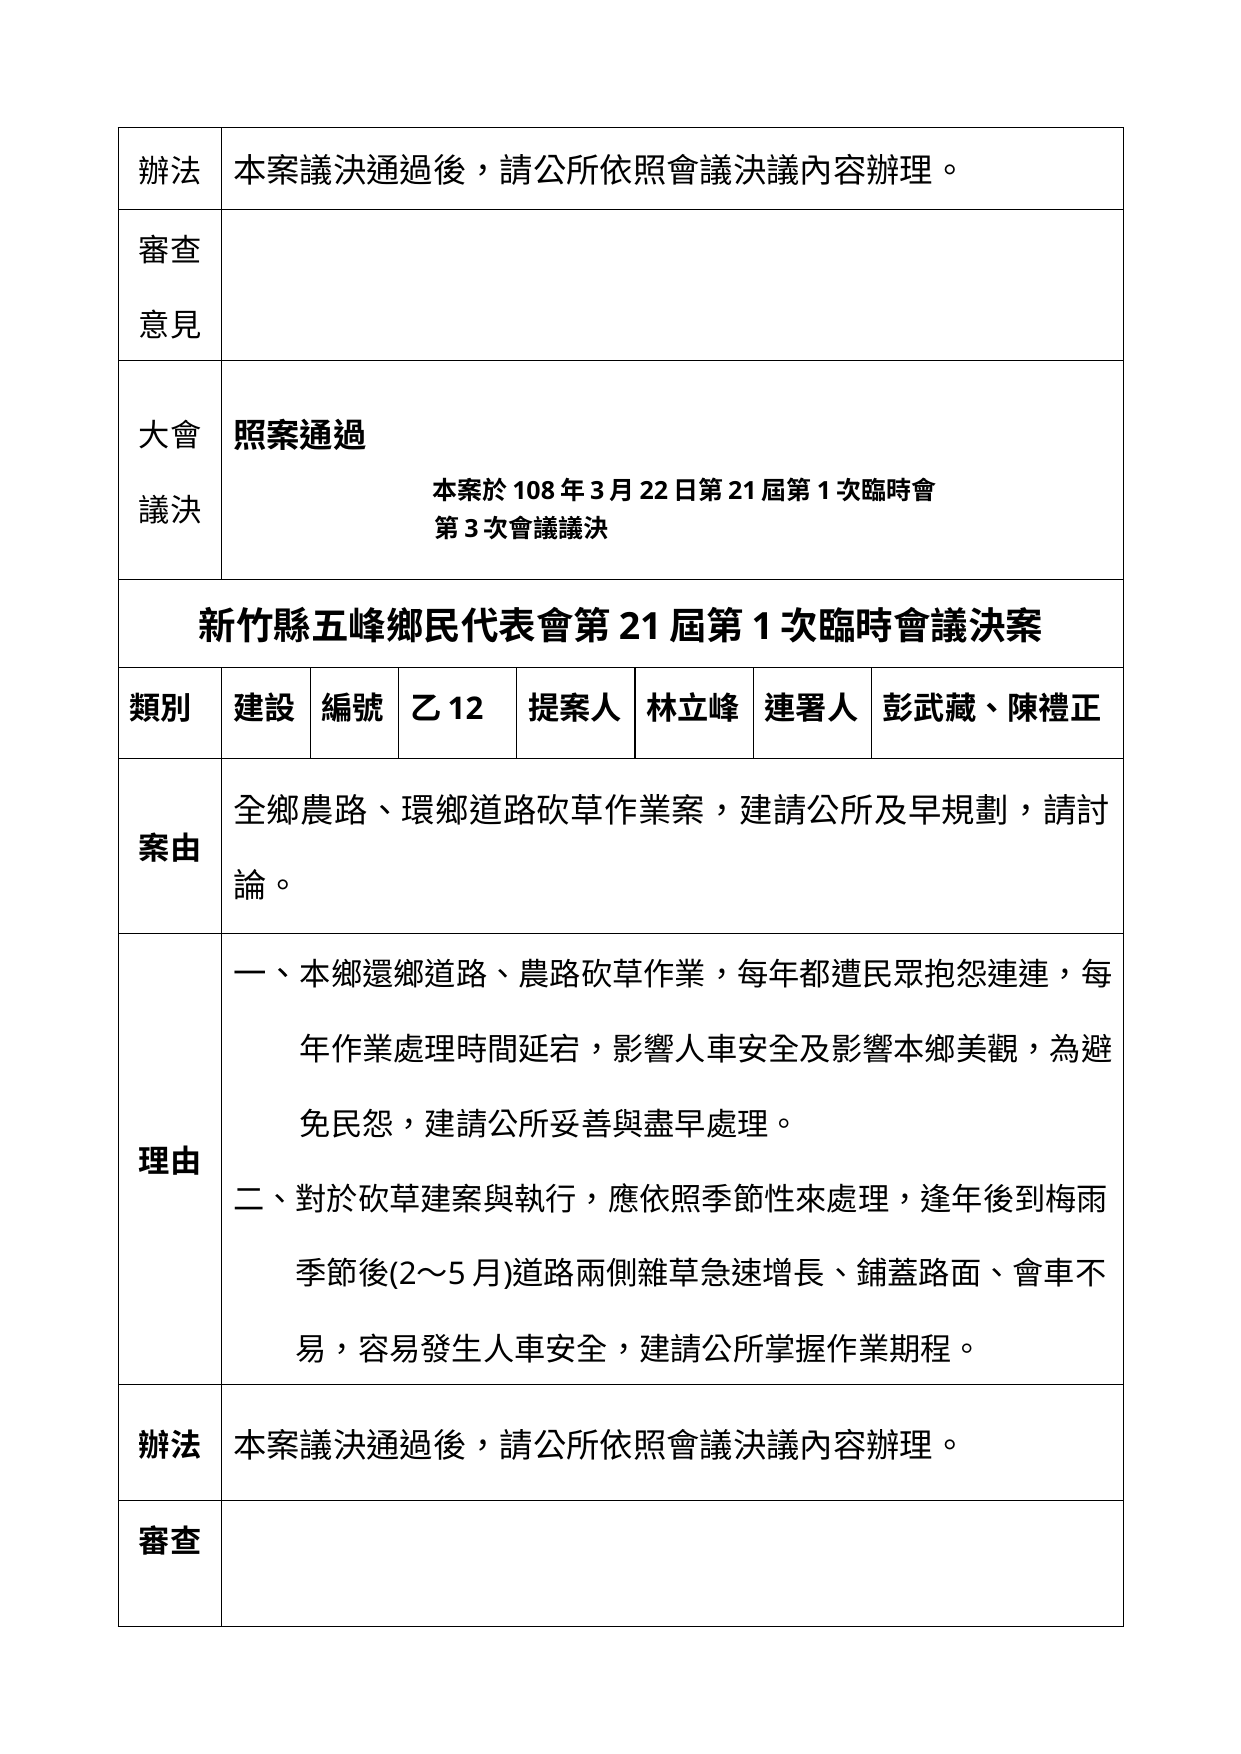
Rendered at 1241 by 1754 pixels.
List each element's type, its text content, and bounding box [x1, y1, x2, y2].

table_cell 彭武藏、陳禮正 [872, 668, 1123, 758]
table_cell [222, 1501, 1123, 1626]
table_cell 本案議決通過後，請公所依照會議決議內容辦理。 [222, 128, 1123, 209]
table_cell 辦法 [119, 128, 221, 209]
table_cell 全鄉農路、環鄉道路砍草作業案，建請公所及早規劃，請討論。 [222, 759, 1123, 933]
table_cell 類別 [119, 668, 221, 758]
table_cell 辦法 [119, 1385, 221, 1500]
table_cell 案由 [119, 759, 221, 933]
table_cell 審查 [119, 1501, 221, 1626]
table_cell 連署人 [754, 668, 871, 758]
table_cell 建設 [222, 668, 310, 758]
table_cell 理由 [119, 934, 221, 1384]
table_cell 審查 意見 [119, 210, 221, 360]
table_cell 大會 議決 [119, 361, 221, 579]
table_cell 提案人 [517, 668, 634, 758]
table_cell 新竹縣五峰鄉民代表會第21屆第1次臨時會議決案 [119, 580, 1123, 667]
table_cell 乙12 [399, 668, 516, 758]
table_cell 林立峰 [636, 668, 753, 758]
table_cell [222, 210, 1123, 360]
table_cell 本案議決通過後，請公所依照會議決議內容辦理。 [222, 1385, 1123, 1500]
table_cell 照案通過 本案於108年3月22日第21屆第1次臨時會 第3次會議議決 [222, 361, 1123, 579]
table_cell 編號 [311, 668, 398, 758]
table_cell 一、本鄉還鄉道路、農路砍草作業，每年都遭民眾抱怨連連，每年作業處理時間延宕，影響人車安全及影響本鄉美觀，為避免民怨，建請公所妥善與盡早處理。 二、對於砍草建案與執行，應依照季節性來處理，逢年後到梅雨季節後(2～5月)道路兩側雜草急速增長、鋪蓋路面、會車不易，容易發生人車安全，建請公所掌握作業期程。 [222, 934, 1123, 1384]
